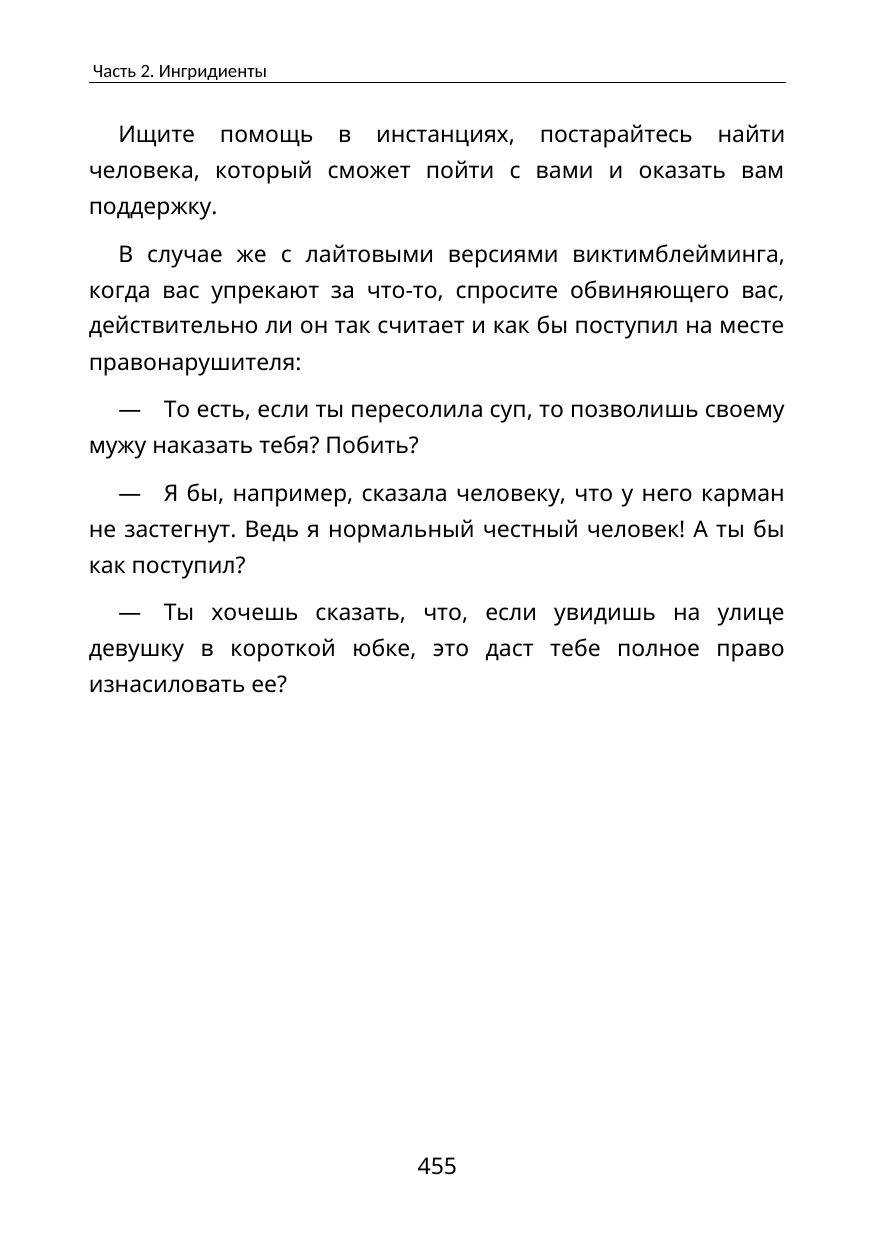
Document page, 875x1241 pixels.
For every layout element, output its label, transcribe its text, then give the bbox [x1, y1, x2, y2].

list То есть, если ты пересолила суп, то позволишь своему мужу наказать тебя? Побить? [88, 393, 786, 460]
text В случае же с лайтовыми версиями виктимблейминга, когда вас упрекают за что-то, спросите обвиняющего вас, действительно ли он так считает и как бы поступил на месте правонарушителя: [88, 238, 786, 377]
text Ищите помощь в инстанциях, постарайтесь найти человека, который сможет пойти с вами и оказать вам поддержку. [88, 118, 786, 221]
list Ты хочешь сказать, что, если увидишь на улице девушку в короткой юбке, это даст тебе полное право изнасиловать ее? [88, 596, 786, 699]
list Я бы, например, сказала человеку, что у него карман не застегнут. Ведь я нормальный честный человек! А ты бы как поступил? [88, 477, 786, 580]
